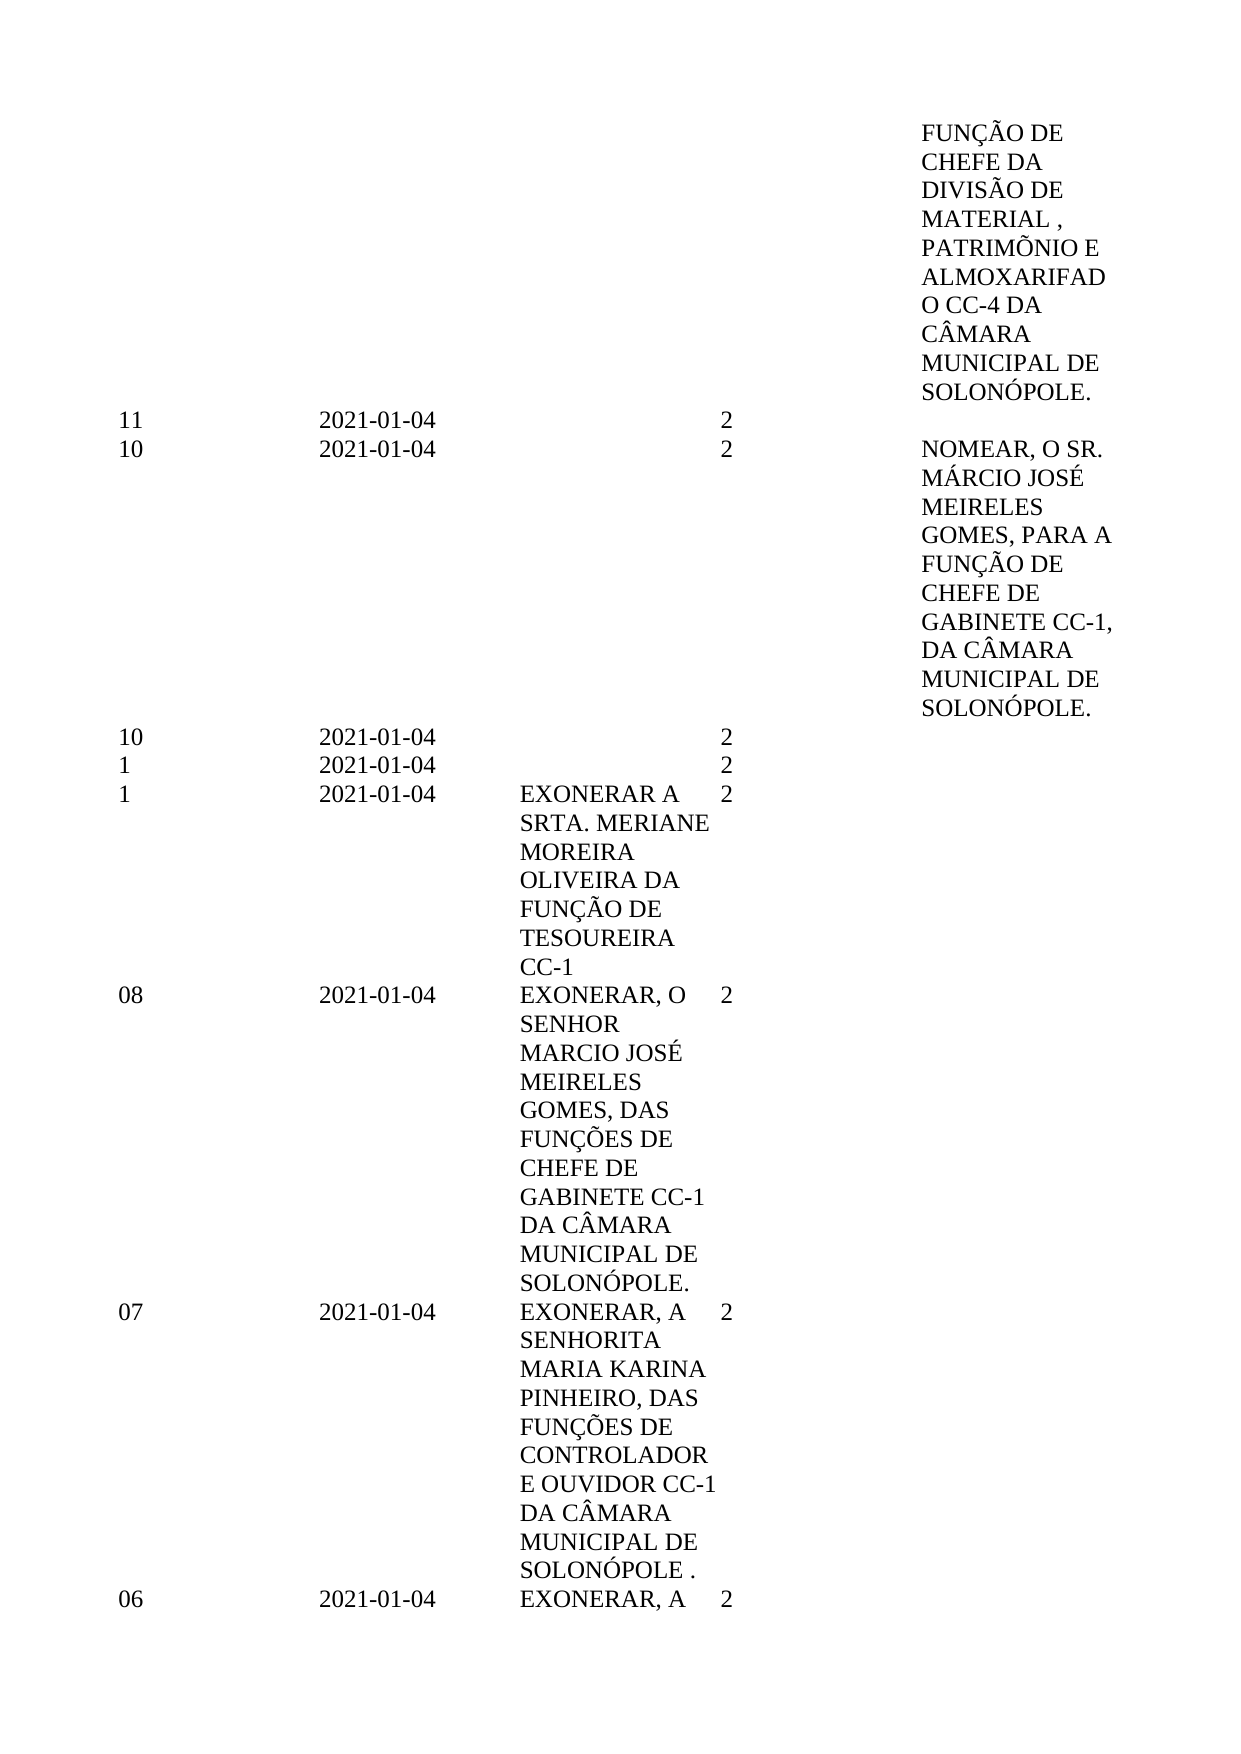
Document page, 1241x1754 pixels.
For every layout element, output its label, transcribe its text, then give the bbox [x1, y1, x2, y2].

table_cell EXONERAR, A SENHORITA MARIA KARINA PINHEIRO, DAS FUNÇÕES DE CONTROLADOR E OUVIDOR CC-1 DA CÂMARA MUNICIPAL DE SOLONÓPOLE . [520, 1297, 720, 1584]
table_cell 06 [118, 1584, 319, 1613]
table_cell [520, 118, 720, 406]
table_cell NOMEAR, O SR. MÁRCIO JOSÉ MEIRELES GOMES, PARA A FUNÇÃO DE CHEFE DE GABINETE CC-1, DA CÂMARA MUNICIPAL DE SOLONÓPOLE. [921, 434, 1122, 722]
table_cell 2021-01-04 [319, 1297, 519, 1584]
table_cell 1 [118, 779, 319, 981]
table_cell [921, 1297, 1122, 1584]
table_cell [921, 779, 1122, 981]
table_cell [520, 722, 720, 751]
table_cell EXONERAR, O SENHOR MARCIO JOSÉ MEIRELES GOMES, DAS FUNÇÕES DE CHEFE DE GABINETE CC-1 DA CÂMARA MUNICIPAL DE SOLONÓPOLE. [520, 981, 720, 1297]
table_cell [921, 722, 1122, 751]
table_cell 2 [720, 1297, 921, 1584]
table_cell 10 [118, 434, 319, 722]
table_cell [921, 751, 1122, 779]
table_cell 08 [118, 981, 319, 1297]
table_cell [520, 434, 720, 722]
table_cell 2021-01-04 [319, 981, 519, 1297]
table_cell 1 [118, 751, 319, 779]
table_cell [520, 751, 720, 779]
table_cell 2021-01-04 [319, 722, 519, 751]
table_cell [921, 981, 1122, 1297]
table_cell [520, 406, 720, 434]
table_cell 2 [720, 722, 921, 751]
table_cell 10 [118, 722, 319, 751]
table_cell 2 [720, 981, 921, 1297]
table_cell [921, 1584, 1122, 1613]
table_cell [118, 118, 319, 406]
table_cell [921, 406, 1122, 434]
table_cell [720, 118, 921, 406]
table_cell 2 [720, 751, 921, 779]
table_cell 2021-01-04 [319, 406, 519, 434]
table_cell 2 [720, 1584, 921, 1613]
table_cell 2021-01-04 [319, 751, 519, 779]
table_cell 11 [118, 406, 319, 434]
table_cell 07 [118, 1297, 319, 1584]
table_cell EXONERAR, A [520, 1584, 720, 1613]
table_cell 2021-01-04 [319, 779, 519, 981]
table_cell 2021-01-04 [319, 1584, 519, 1613]
table_cell EXONERAR A SRTA. MERIANE MOREIRA OLIVEIRA DA FUNÇÃO DE TESOUREIRA CC-1 [520, 779, 720, 981]
table_cell 2021-01-04 [319, 434, 519, 722]
table_cell 2 [720, 779, 921, 981]
table_cell FUNÇÃO DE CHEFE DA DIVISÃO DE MATERIAL , PATRIMÕNIO E ALMOXARIFADO CC-4 DA CÂMARA MUNICIPAL DE SOLONÓPOLE. [921, 118, 1122, 406]
table_cell 2 [720, 406, 921, 434]
table_cell 2 [720, 434, 921, 722]
table_cell [319, 118, 519, 406]
